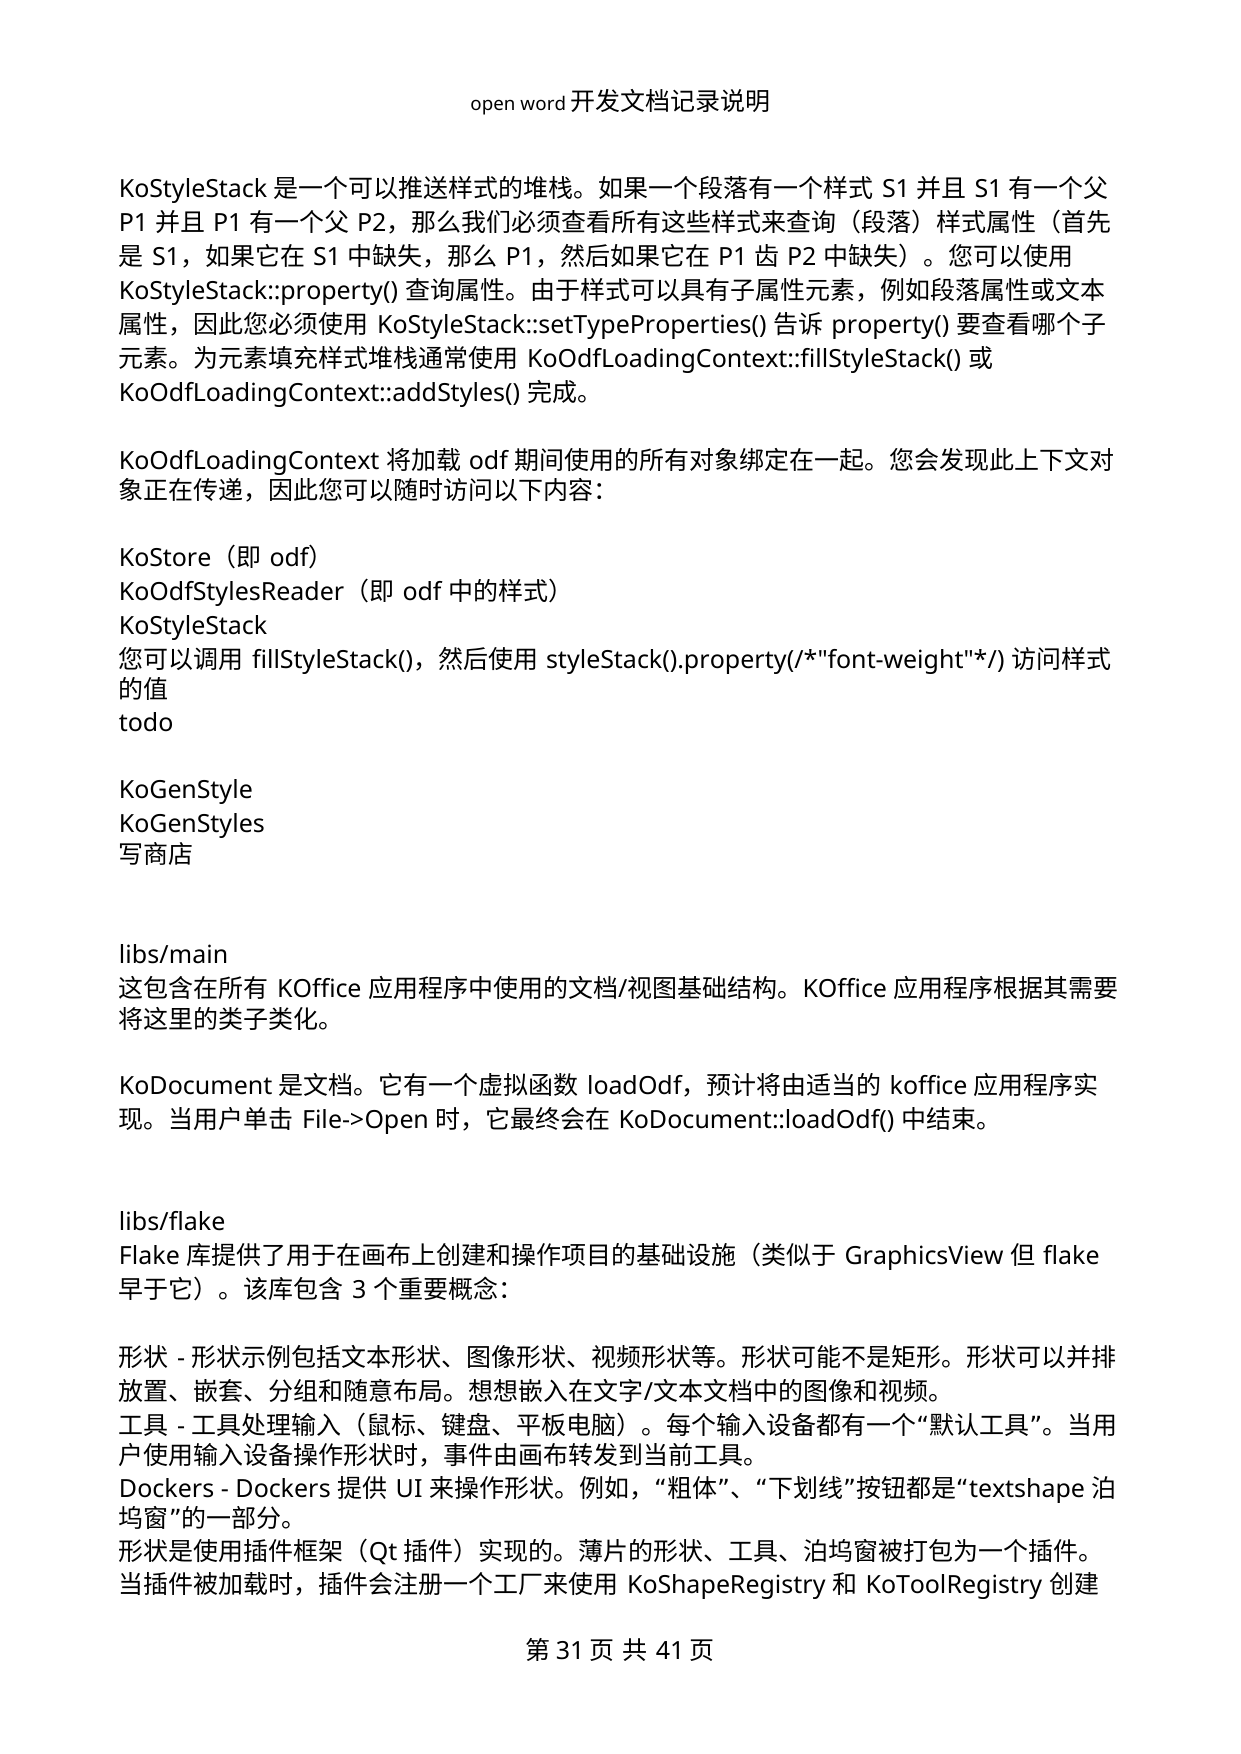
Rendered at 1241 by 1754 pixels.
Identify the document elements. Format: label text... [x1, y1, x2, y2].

text KoStyleStack 是一个可以推送样式的堆栈。如果一个段落有一个样式 S1 并且 S1 有一个父 P1 并且 P1 有一个父 P2，那么我们必须查看所有这些样式来查询（段落）样式属性（首先是 S1，如果它在 S1 中缺失，那么 P1，然后如果它在 P1 齿 P2 中缺失）。您可以使用 KoStyleStack::property() 查询属性。由于样式可以具有子属性元素，例如段落属性或文本属性，因此您必须使用 KoStyleStack::setTypeProperties() 告诉 property() 要查看哪个子元素。为元素填充样式堆栈通常使用 KoOdfLoadingContext::fillStyleStack() 或 KoOdfLoadingContext::addStyles() 完成。 [119, 171, 1121, 409]
text KoOdfStylesReader（即 odf 中的样式） [119, 574, 1121, 608]
text KoGenStyle [119, 772, 1121, 806]
text todo [119, 704, 1121, 738]
text 工具 - 工具处理输入（鼠标、键盘、平板电脑）。每个输入设备都有一个“默认工具”。当用户使用输入设备操作形状时，事件由画布转发到当前工具。 [119, 1408, 1121, 1471]
text 形状 - 形状示例包括文本形状、图像形状、视频形状等。形状可能不是矩形。形状可以并排放置、嵌套、分组和随意布局。想想嵌入在文字/文本文档中的图像和视频。 [119, 1340, 1121, 1408]
text Flake 库提供了用于在画布上创建和操作项目的基础设施（类似于 GraphicsView 但 flake 早于它）。该库包含 3 个重要概念： [119, 1238, 1121, 1306]
text 形状是使用插件框架（Qt 插件）实现的。薄片的形状、工具、泊坞窗被打包为一个插件。当插件被加载时，插件会注册一个工厂来使用 KoShapeRegistry 和 KoToolRegistry 创建 [119, 1533, 1121, 1601]
text KoGenStyles [119, 806, 1121, 840]
text KoOdfLoadingContext 将加载 odf 期间使用的所有对象绑定在一起。您会发现此上下文对象正在传递，因此您可以随时访问以下内容： [119, 443, 1121, 506]
text libs/flake [119, 1204, 1121, 1238]
text 这包含在所有 KOffice 应用程序中使用的文档/视图基础结构。KOffice 应用程序根据其需要将这里的类子类化。 [119, 971, 1121, 1034]
text 写商店 [119, 840, 1121, 869]
text libs/main [119, 937, 1121, 971]
text Dockers - Dockers 提供 UI 来操作形状。例如，“粗体”、“下划线”按钮都是“textshape 泊坞窗”的一部分。 [119, 1471, 1121, 1533]
text KoDocument 是文档。它有一个虚拟函数 loadOdf，预计将由适当的 koffice 应用程序实现。当用户单击 File->Open 时，它最终会在 KoDocument::loadOdf() 中结束。 [119, 1068, 1121, 1136]
text KoStore（即 odf） [119, 540, 1121, 574]
text KoStyleStack [119, 608, 1121, 642]
text 您可以调用 fillStyleStack()，然后使用 styleStack().property(/*"font-weight"*/) 访问样式的值 [119, 642, 1121, 704]
